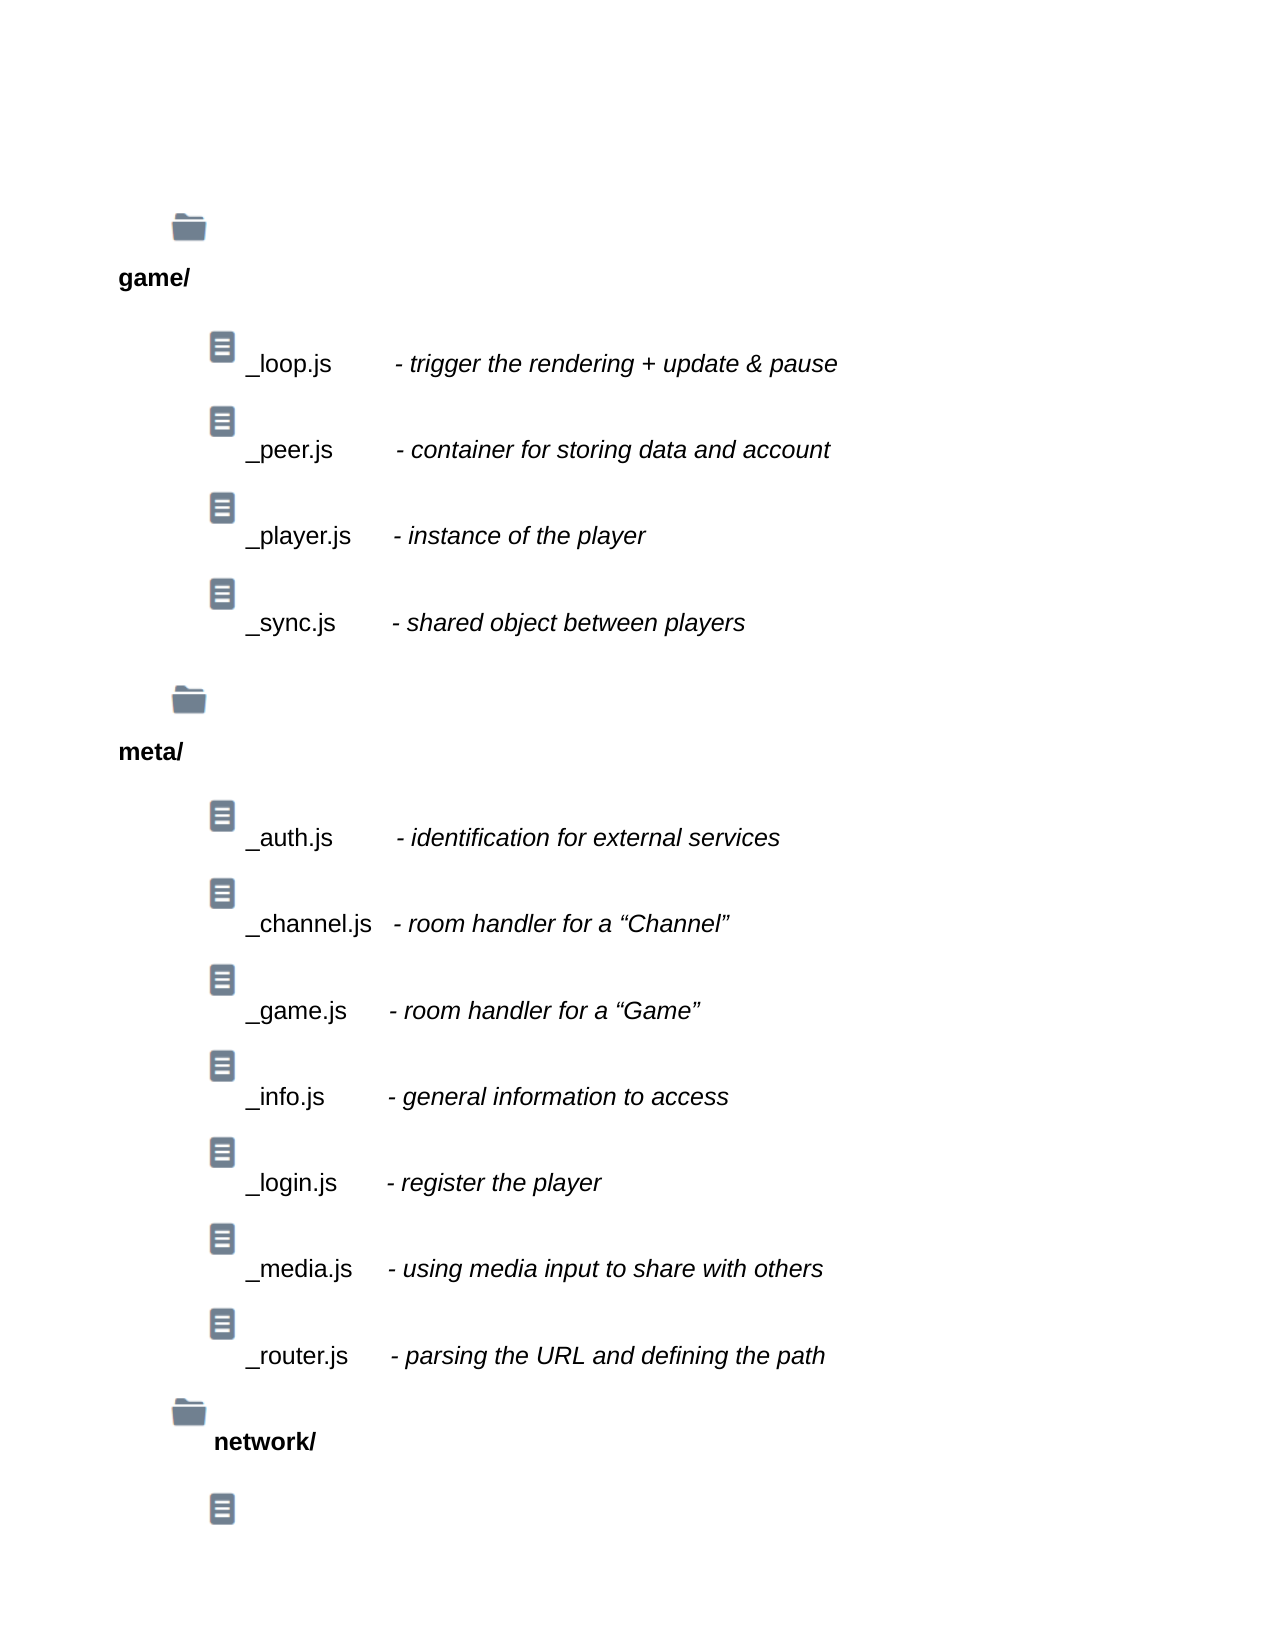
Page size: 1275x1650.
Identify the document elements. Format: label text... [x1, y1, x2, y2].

picture [200, 323, 246, 369]
picture [162, 672, 214, 724]
text _peer.js - container for storing data and account [118, 435, 1157, 464]
picture [200, 793, 246, 838]
text _game.js - room handler for a “Game” [118, 996, 1157, 1024]
picture [200, 956, 246, 1002]
picture [200, 485, 246, 530]
text _auth.js - identification for external services [118, 823, 1157, 852]
picture [200, 1043, 246, 1088]
picture [200, 1215, 246, 1261]
text _login.js - register the player [118, 1168, 1157, 1197]
text _media.js - using media input to share with others [118, 1254, 1157, 1283]
picture [200, 870, 246, 915]
text meta/ [118, 737, 1157, 766]
text _info.js - general information to access [118, 1082, 1157, 1111]
picture [200, 1300, 246, 1346]
picture [200, 570, 246, 616]
picture [162, 1385, 214, 1436]
text _player.js - instance of the player [118, 521, 1157, 550]
text game/ [118, 263, 1157, 291]
text _sync.js - shared object between players [118, 608, 1157, 636]
picture [200, 1486, 246, 1531]
text _channel.js - room handler for a “Channel” [118, 909, 1157, 938]
picture [200, 1129, 246, 1174]
picture [162, 200, 214, 251]
picture [200, 398, 246, 443]
text network/ [118, 1427, 1157, 1456]
text _loop.js - trigger the rendering + update & pause [118, 349, 1157, 378]
text _router.js - parsing the URL and defining the path [118, 1341, 1157, 1369]
